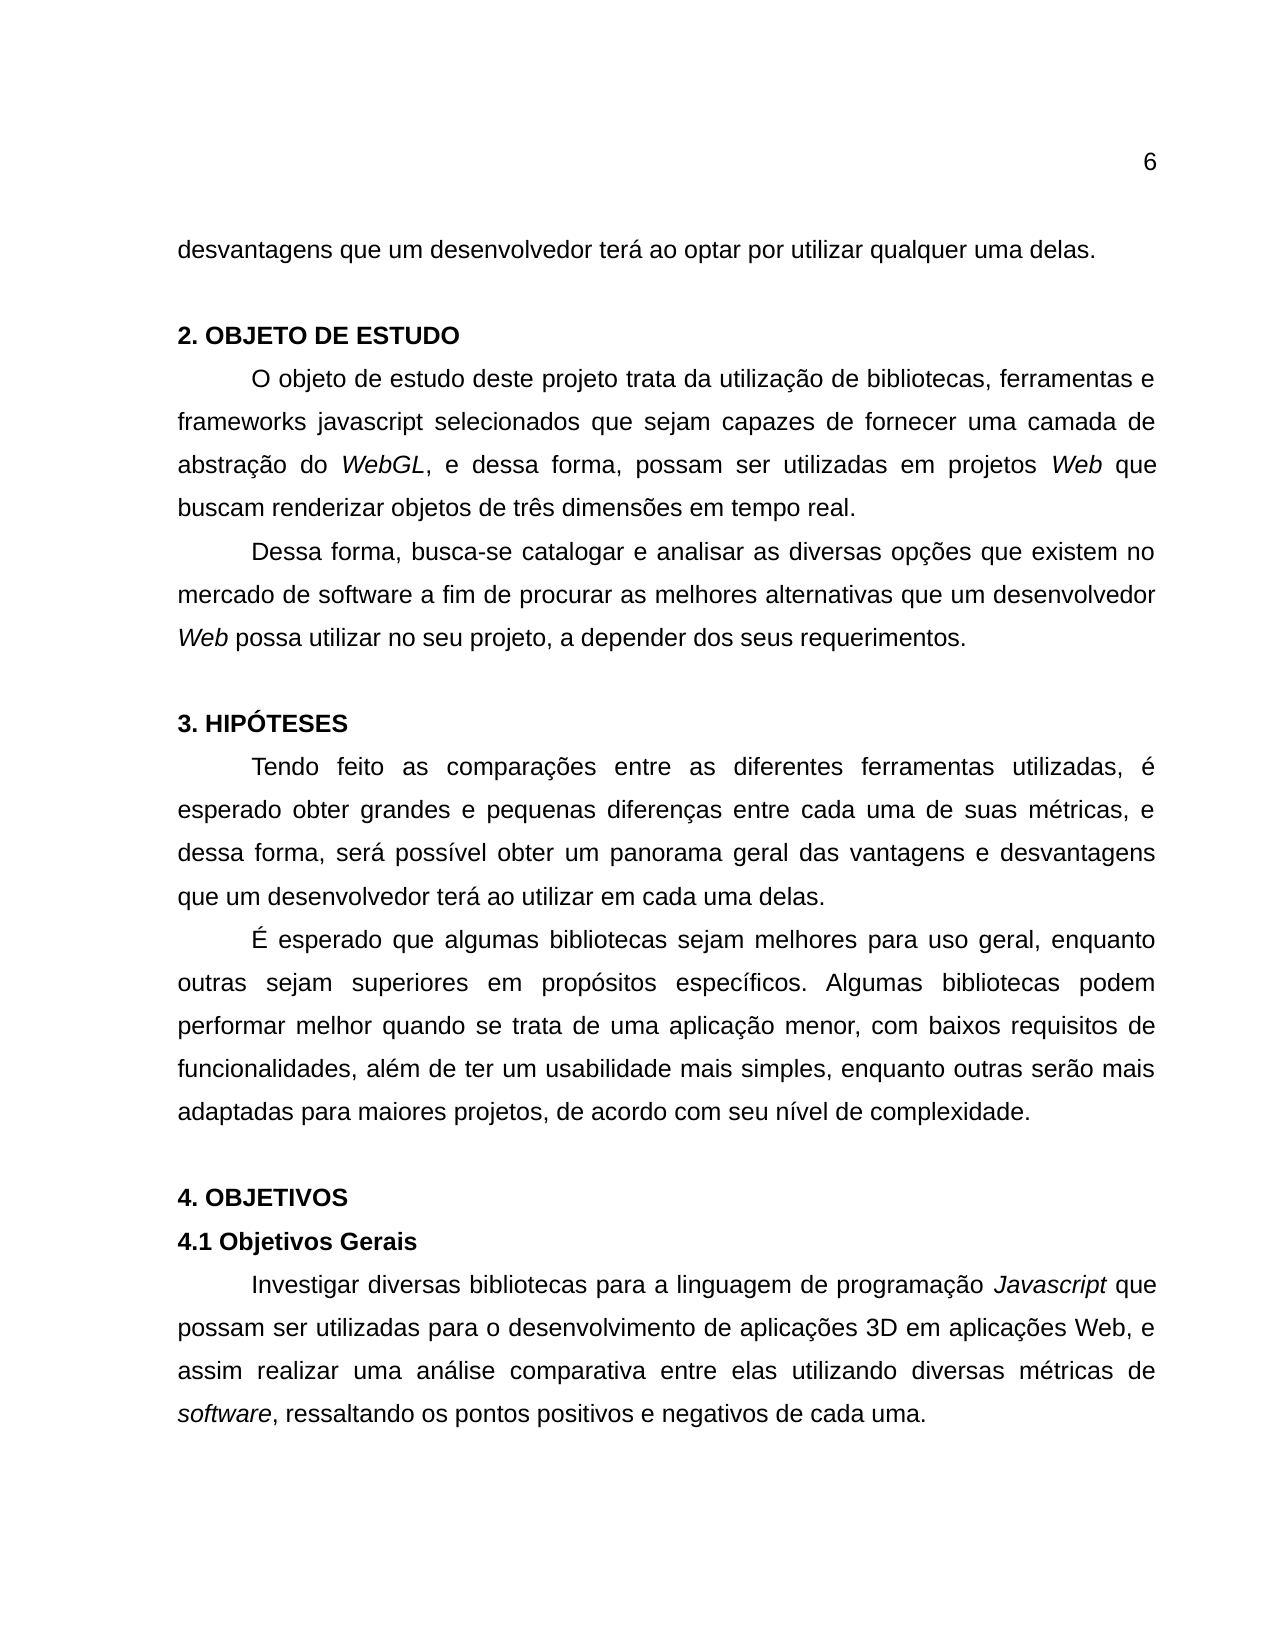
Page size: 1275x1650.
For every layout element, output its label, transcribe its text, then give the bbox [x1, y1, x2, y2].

subtitle 4.1 Objetivos Gerais [177, 1227, 1157, 1255]
text Investigar diversas bibliotecas para a linguagem de programação Javascript que possam ser utilizadas para o desenvolvimento de aplicações 3D em aplicações Web, e assim realizar uma análise comparativa entre elas utilizando diversas métricas de software, ressaltando os pontos positivos e negativos de cada uma. [177, 1270, 1157, 1428]
text Dessa forma, busca-se catalogar e analisar as diversas opções que existem no mercado de software a fim de procurar as melhores alternativas que um desenvolvedor Web possa utilizar no seu projeto, a depender dos seus requerimentos. [177, 537, 1157, 652]
text desvantagens que um desenvolvedor terá ao optar por utilizar qualquer uma delas. [177, 235, 1157, 263]
text É esperado que algumas bibliotecas sejam melhores para uso geral, enquanto outras sejam superiores em propósitos específicos. Algumas bibliotecas podem performar melhor quando se trata de uma aplicação menor, com baixos requisitos de funcionalidades, além de ter um usabilidade mais simples, enquanto outras serão mais adaptadas para maiores projetos, de acordo com seu nível de complexidade. [177, 925, 1157, 1126]
text O objeto de estudo deste projeto trata da utilização de bibliotecas, ferramentas e frameworks javascript selecionados que sejam capazes de fornecer uma camada de abstração do WebGL, e dessa forma, possam ser utilizadas em projetos Web que buscam renderizar objetos de três dimensões em tempo real. [177, 364, 1157, 522]
subtitle 4. OBJETIVOS [177, 1183, 1157, 1212]
subtitle 3. HIPÓTESES [177, 709, 1157, 738]
subtitle 2. OBJETO DE ESTUDO [177, 321, 1157, 350]
text Tendo feito as comparações entre as diferentes ferramentas utilizadas, é esperado obter grandes e pequenas diferenças entre cada uma de suas métricas, e dessa forma, será possível obter um panorama geral das vantagens e desvantagens que um desenvolvedor terá ao utilizar em cada uma delas. [177, 752, 1157, 910]
